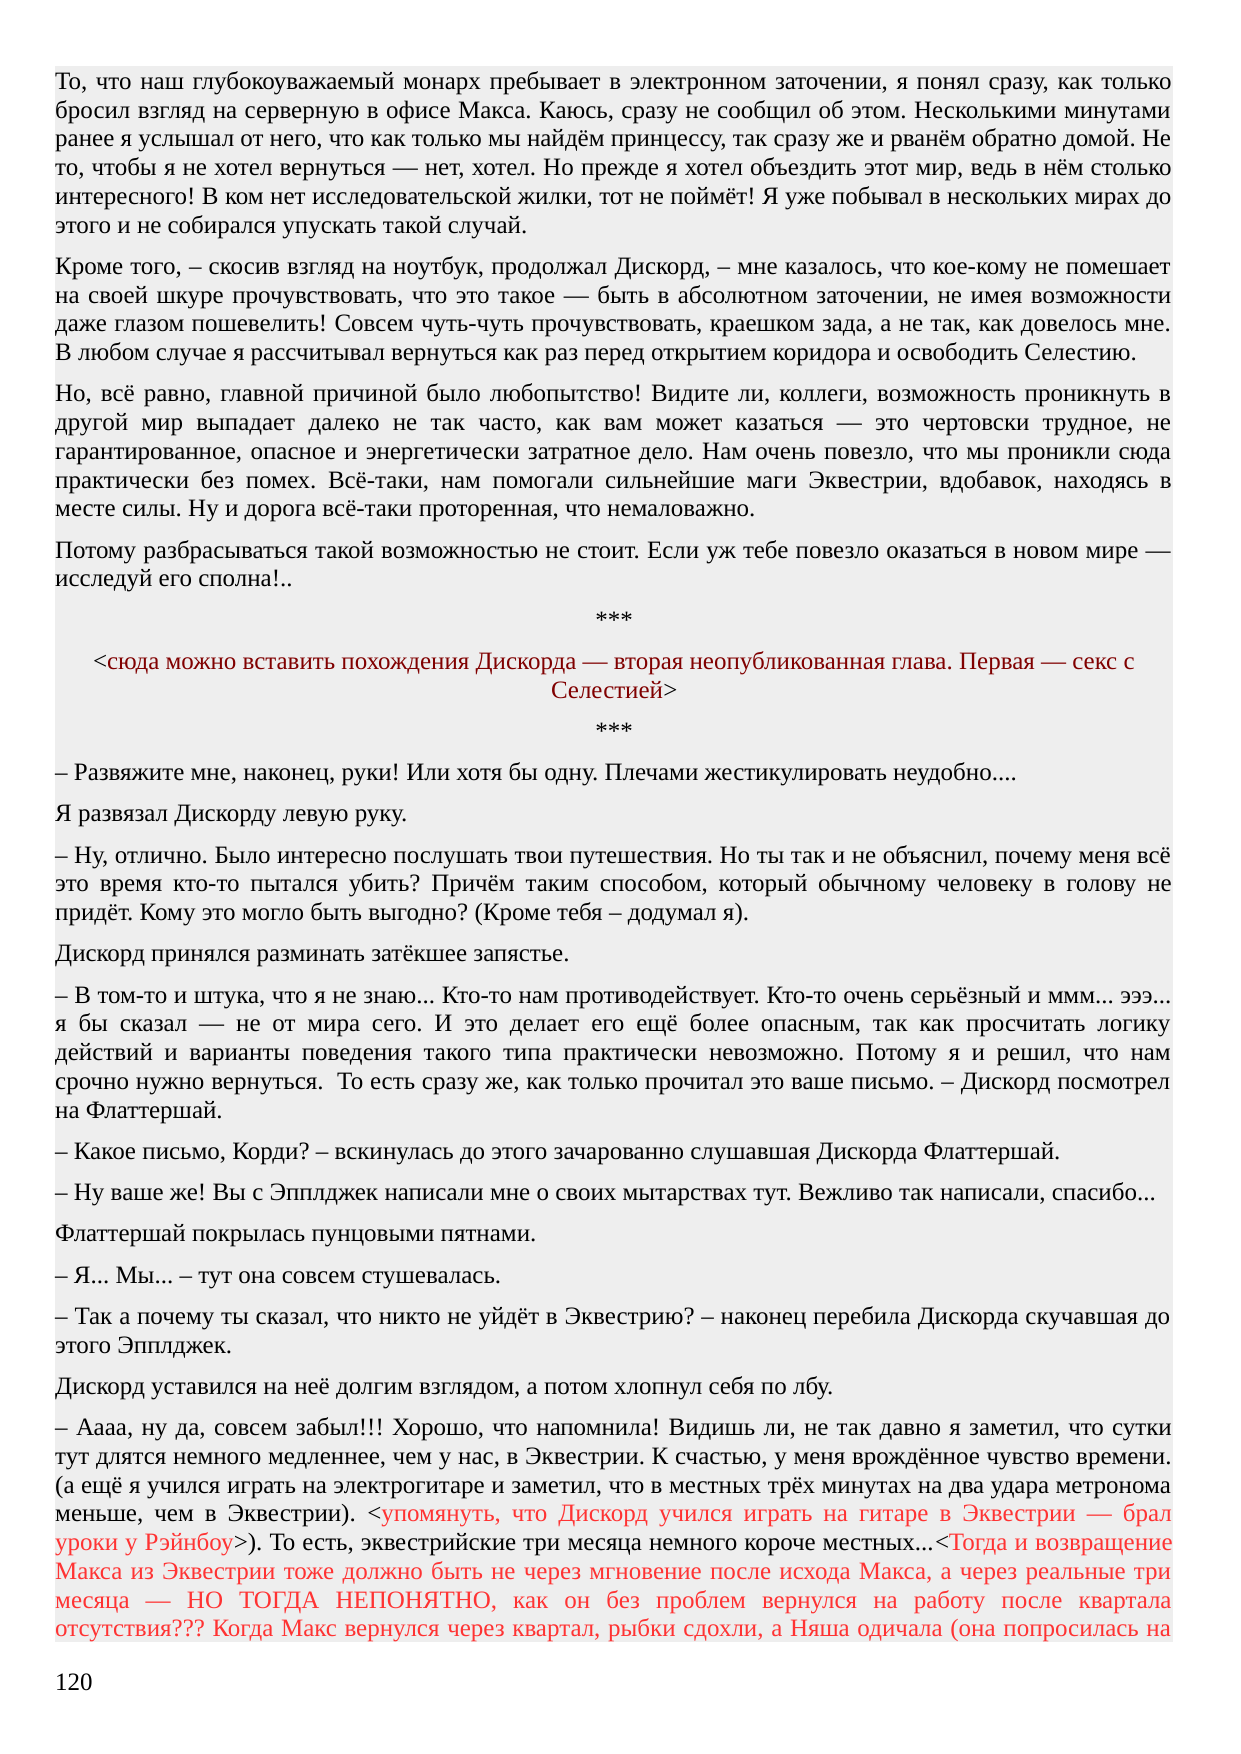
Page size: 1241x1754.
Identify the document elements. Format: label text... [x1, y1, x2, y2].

text Потому разбрасываться такой возможностью не стоит. Если уж тебе повезло оказаться в новом мире — исследуй его сполна!.. [55, 535, 1173, 592]
text – Так а почему ты сказал, что никто не уйдёт в Эквестрию? – наконец перебила Дискорда скучавшая до этого Эпплджек. [55, 1301, 1173, 1358]
text – Я... Мы... – тут она совсем стушевалась. [55, 1260, 1173, 1288]
text – Ну ваше же! Вы с Эпплджек написали мне о своих мытарствах тут. Вежливо так написали, спасибо... [55, 1177, 1173, 1206]
text – В том-то и штука, что я не знаю... Кто-то нам противодействует. Кто-то очень серьёзный и ммм... эээ... я бы сказал — не от мира сего. И это делает его ещё более опасным, так как просчитать логику действий и варианты поведения такого типа практически невозможно. Потому я и решил, что нам срочно нужно вернуться. То есть сразу же, как только прочитал это ваше письмо. – Дискорд посмотрел на Флаттершай. [55, 980, 1173, 1123]
text – Аааа, ну да, совсем забыл!!! Хорошо, что напомнила! Видишь ли, не так давно я заметил, что сутки тут длятся немного медленнее, чем у нас, в Эквестрии. К счастью, у меня врождённое чувство времени. (а ещё я учился играть на электрогитаре и заметил, что в местных трёх минутах на два удара метронома меньше, чем в Эквестрии). <упомянуть, что Дискорд учился играть на гитаре в Эквестрии — брал уроки у Рэйнбоу>). То есть, эквестрийские три месяца немного короче местных...<Тогда и возвращение Макса из Эквестрии тоже должно быть не через мгновение после исхода Макса, а через реальные три месяца — НО ТОГДА НЕПОНЯТНО, как он без проблем вернулся на работу после квартала отсутствия??? Когда Макс вернулся через квартал, рыбки сдохли, а Няша одичала (она попросилась на [55, 1412, 1173, 1642]
text То, что наш глубокоуважаемый монарх пребывает в электронном заточении, я понял сразу, как только бросил взгляд на серверную в офисе Макса. Каюсь, сразу не сообщил об этом. Несколькими минутами ранее я услышал от него, что как только мы найдём принцессу, так сразу же и рванём обратно домой. Не то, чтобы я не хотел вернуться — нет, хотел. Но прежде я хотел объездить этот мир, ведь в нём столько интересного! В ком нет исследовательской жилки, тот не поймёт! Я уже побывал в нескольких мирах до этого и не собирался упускать такой случай. [55, 66, 1173, 238]
text Дискорд принялся разминать затёкшее запястье. [55, 938, 1173, 967]
text – Какое письмо, Корди? – вскинулась до этого зачарованно слушавшая Дискорда Флаттершай. [55, 1136, 1173, 1165]
text Но, всё равно, главной причиной было любопытство! Видите ли, коллеги, возможность проникнуть в другой мир выпадает далеко не так часто, как вам может казаться — это чертовски трудное, не гарантированное, опасное и энергетически затратное дело. Нам очень повезло, что мы проникли сюда практически без помех. Всё-таки, нам помогали сильнейшие маги Эквестрии, вдобавок, находясь в месте силы. Ну и дорога всё-таки проторенная, что немаловажно. [55, 378, 1173, 522]
text *** [55, 605, 1173, 633]
text Флаттершай покрылась пунцовыми пятнами. [55, 1218, 1173, 1247]
text Я развязал Дискорду левую руку. [55, 798, 1173, 827]
text *** [55, 716, 1173, 745]
text Кроме того, – скосив взгляд на ноутбук, продолжал Дискорд, – мне казалось, что кое-кому не помешает на своей шкуре прочувствовать, что это такое — быть в абсолютном заточении, не имея возможности даже глазом пошевелить! Совсем чуть-чуть прочувствовать, краешком зада, а не так, как довелось мне. В любом случае я рассчитывал вернуться как раз перед открытием коридора и освободить Селестию. [55, 251, 1173, 366]
text – Ну, отлично. Было интересно послушать твои путешествия. Но ты так и не объяснил, почему меня всё это время кто-то пытался убить? Причём таким способом, который обычному человеку в голову не придёт. Кому это могло быть выгодно? (Кроме тебя – додумал я). [55, 840, 1173, 926]
text – Развяжите мне, наконец, руки! Или хотя бы одну. Плечами жестикулировать неудобно.... [55, 757, 1173, 786]
text <сюда можно вставить похождения Дискорда — вторая неопубликованная глава. Первая — секс с Селестией> [55, 646, 1173, 703]
text Дискорд уставился на неё долгим взглядом, а потом хлопнул себя по лбу. [55, 1371, 1173, 1400]
